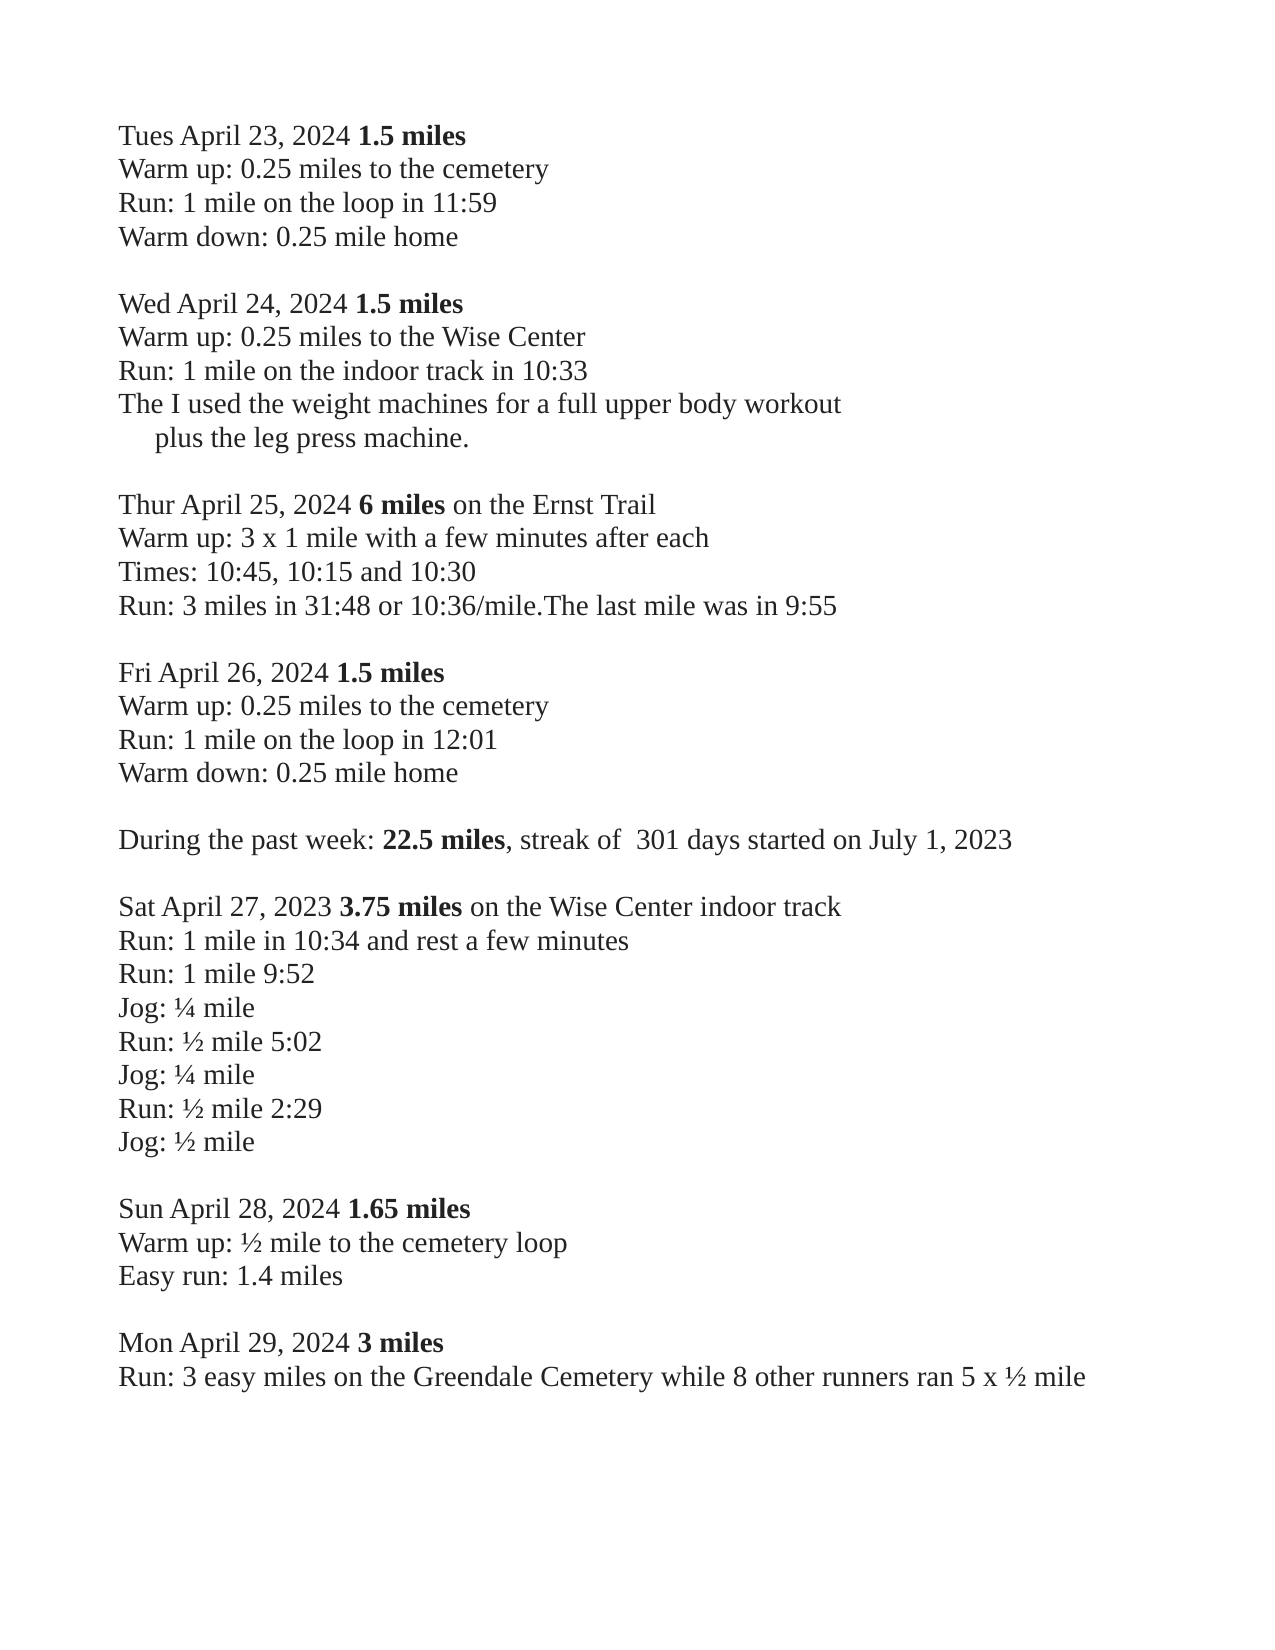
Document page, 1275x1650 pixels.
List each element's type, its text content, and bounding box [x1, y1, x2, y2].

text Tues April 23, 2024 1.5 miles [118, 118, 1161, 152]
text Fri April 26, 2024 1.5 miles [118, 655, 1161, 688]
text Thur April 25, 2024 6 miles on the Ernst Trail [118, 487, 1161, 521]
text Warm up: 0.25 miles to the cemetery [118, 688, 1161, 722]
text Run: 3 easy miles on the Greendale Cemetery while 8 other runners ran 5 x ½ mile [118, 1359, 1161, 1393]
text Sun April 28, 2024 1.65 miles [118, 1191, 1161, 1225]
text Run: 1 mile on the indoor track in 10:33 [118, 353, 1161, 386]
text plus the leg press machine. [118, 420, 1161, 453]
text Run: 1 mile 9:52 [118, 957, 1161, 990]
text Run: 1 mile in 10:34 and rest a few minutes [118, 923, 1161, 957]
text Warm up: 3 x 1 mile with a few minutes after each [118, 521, 1161, 554]
text Mon April 29, 2024 3 miles [118, 1326, 1161, 1359]
text Warm up: 0.25 miles to the Wise Center [118, 319, 1161, 353]
text Times: 10:45, 10:15 and 10:30 [118, 554, 1161, 588]
text Warm down: 0.25 mile home [118, 755, 1161, 789]
text Jog: ¼ mile [118, 990, 1161, 1024]
text Sat April 27, 2023 3.75 miles on the Wise Center indoor track [118, 889, 1161, 923]
text Warm up: 0.25 miles to the cemetery [118, 152, 1161, 185]
text Easy run: 1.4 miles [118, 1258, 1161, 1292]
text Warm down: 0.25 mile home [118, 219, 1161, 252]
text Warm up: ½ mile to the cemetery loop [118, 1225, 1161, 1258]
text Run: 3 miles in 31:48 or 10:36/mile.The last mile was in 9:55 [118, 588, 1161, 621]
text Wed April 24, 2024 1.5 miles [118, 286, 1161, 319]
text The I used the weight machines for a full upper body workout [118, 386, 1161, 420]
text Run: ½ mile 5:02 [118, 1024, 1161, 1057]
text Jog: ¼ mile [118, 1057, 1161, 1091]
text Run: ½ mile 2:29 [118, 1091, 1161, 1124]
text During the past week: 22.5 miles, streak of 301 days started on July 1, 2023 [118, 822, 1161, 856]
text Run: 1 mile on the loop in 11:59 [118, 185, 1161, 219]
text Run: 1 mile on the loop in 12:01 [118, 722, 1161, 755]
text Jog: ½ mile [118, 1124, 1161, 1158]
